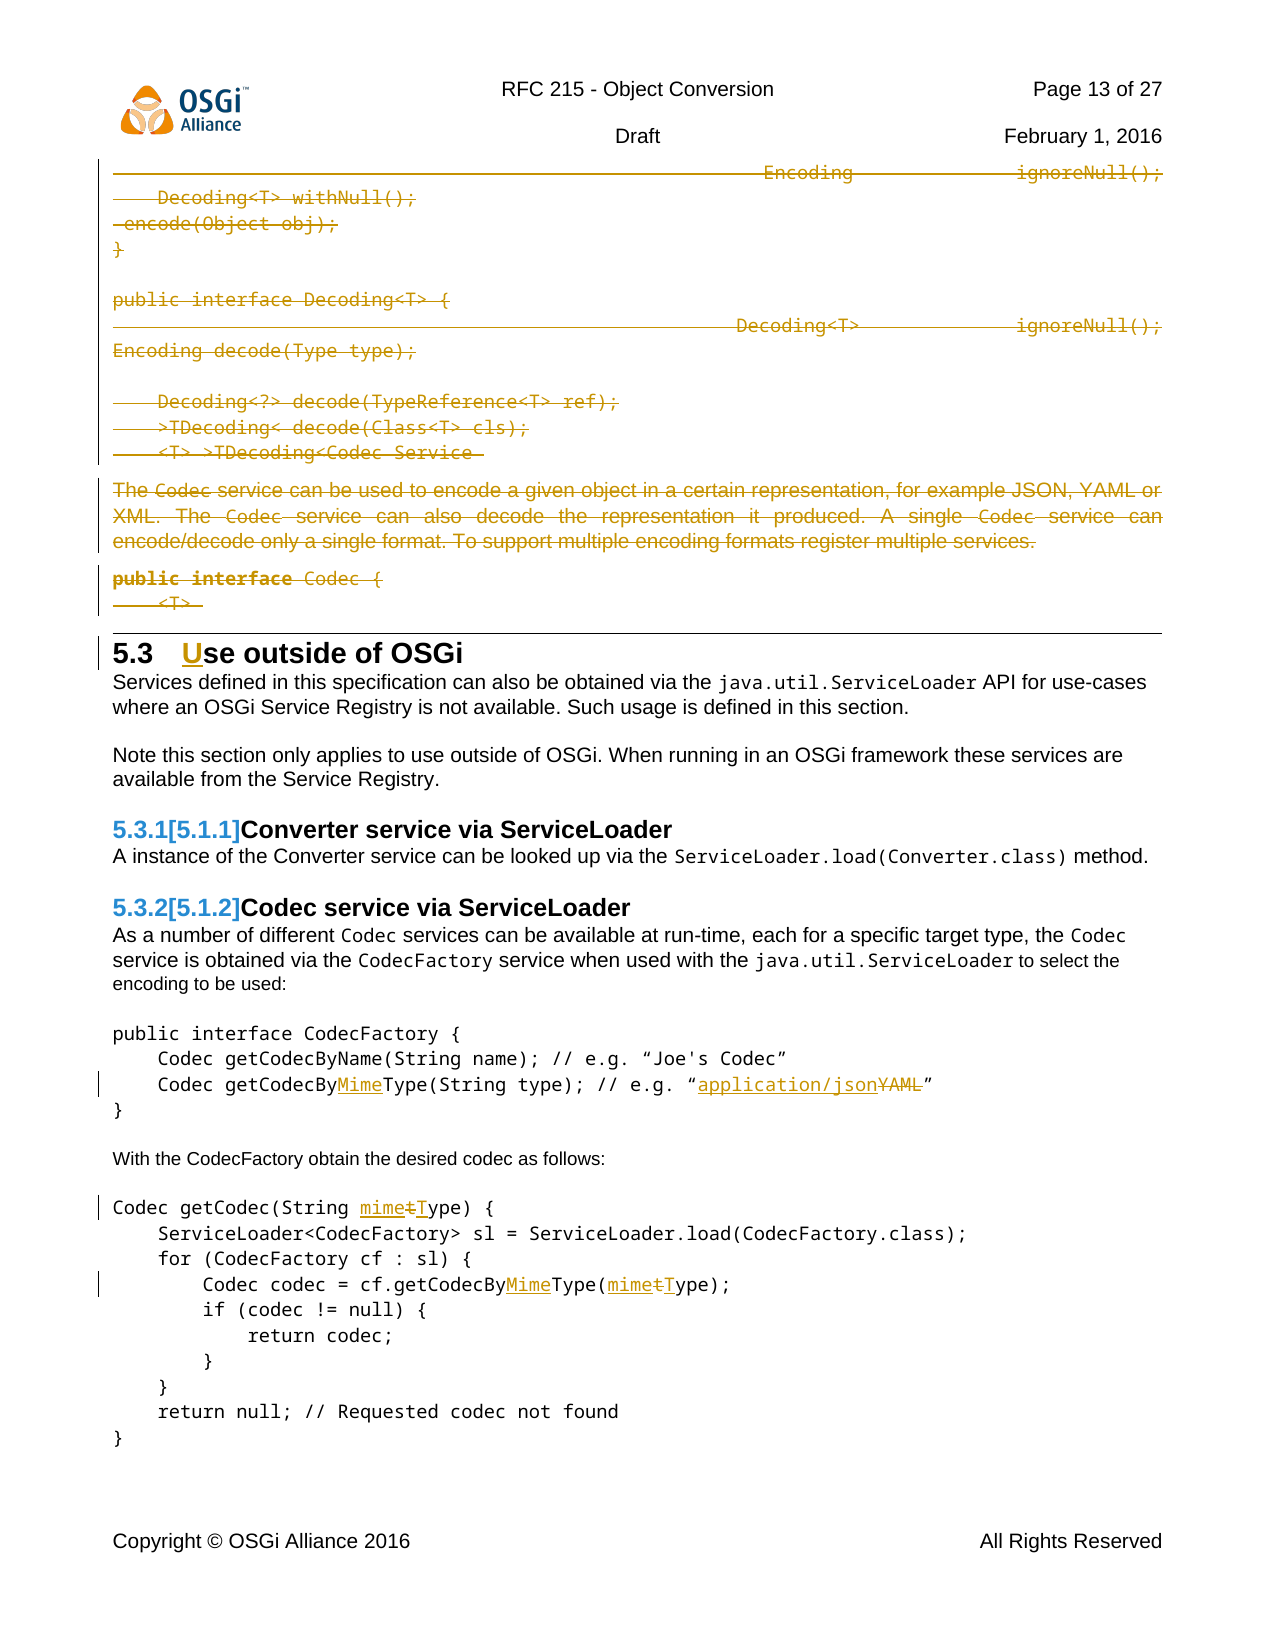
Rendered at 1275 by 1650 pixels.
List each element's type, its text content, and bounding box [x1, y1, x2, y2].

text Codec getCodecByName(String name); // e.g. “Joe's Codec” [112, 1046, 1162, 1071]
text A instance of the Converter service can be looked up via the ServiceLoader.load(Converter.class) method. [112, 844, 1162, 869]
text With the CodecFactory obtain the desired codec as follows: [112, 1148, 1162, 1169]
subtitle Use outside of OSGi [112, 634, 1162, 669]
text ServiceLoader<CodecFactory> sl = ServiceLoader.load(CodecFactory.class); [112, 1220, 1162, 1246]
text if (codec != null) { [112, 1297, 1162, 1322]
subtitle Codec service via ServiceLoader [112, 893, 1162, 922]
subtitle Converter service via ServiceLoader [112, 815, 1162, 844]
text Note this section only applies to use outside of OSGi. When running in an OSGi framework these services are available from the Service Registry. [112, 743, 1162, 791]
picture [113, 78, 257, 142]
text for (CodecFactory cf : sl) { [112, 1246, 1162, 1271]
text Codec getCodecByMimeType(String type); // e.g. “application/json” [112, 1071, 1162, 1097]
text } [112, 1348, 1162, 1373]
text } [112, 1424, 1162, 1450]
text public interface CodecFactory { [112, 1020, 1162, 1046]
text } [112, 1373, 1162, 1399]
text return codec; [112, 1322, 1162, 1348]
text } [112, 1097, 1162, 1122]
text Codec codec = cf.getCodecByMimeType(mimeType); [112, 1271, 1162, 1297]
text return null; // Requested codec not found [112, 1399, 1162, 1424]
text Codec getCodec(String mimeType) { [112, 1195, 1162, 1220]
text Services defined in this specification can also be obtained via the java.util.ServiceLoader API for use-cases where an OSGi Service Registry is not available. Such usage is defined in this section. [112, 669, 1162, 719]
text As a number of different Codec services can be available at run-time, each for a specific target type, the Codec service is obtained via the CodecFactory service when used with the java.util.ServiceLoader to select the encoding to be used: [112, 922, 1162, 994]
